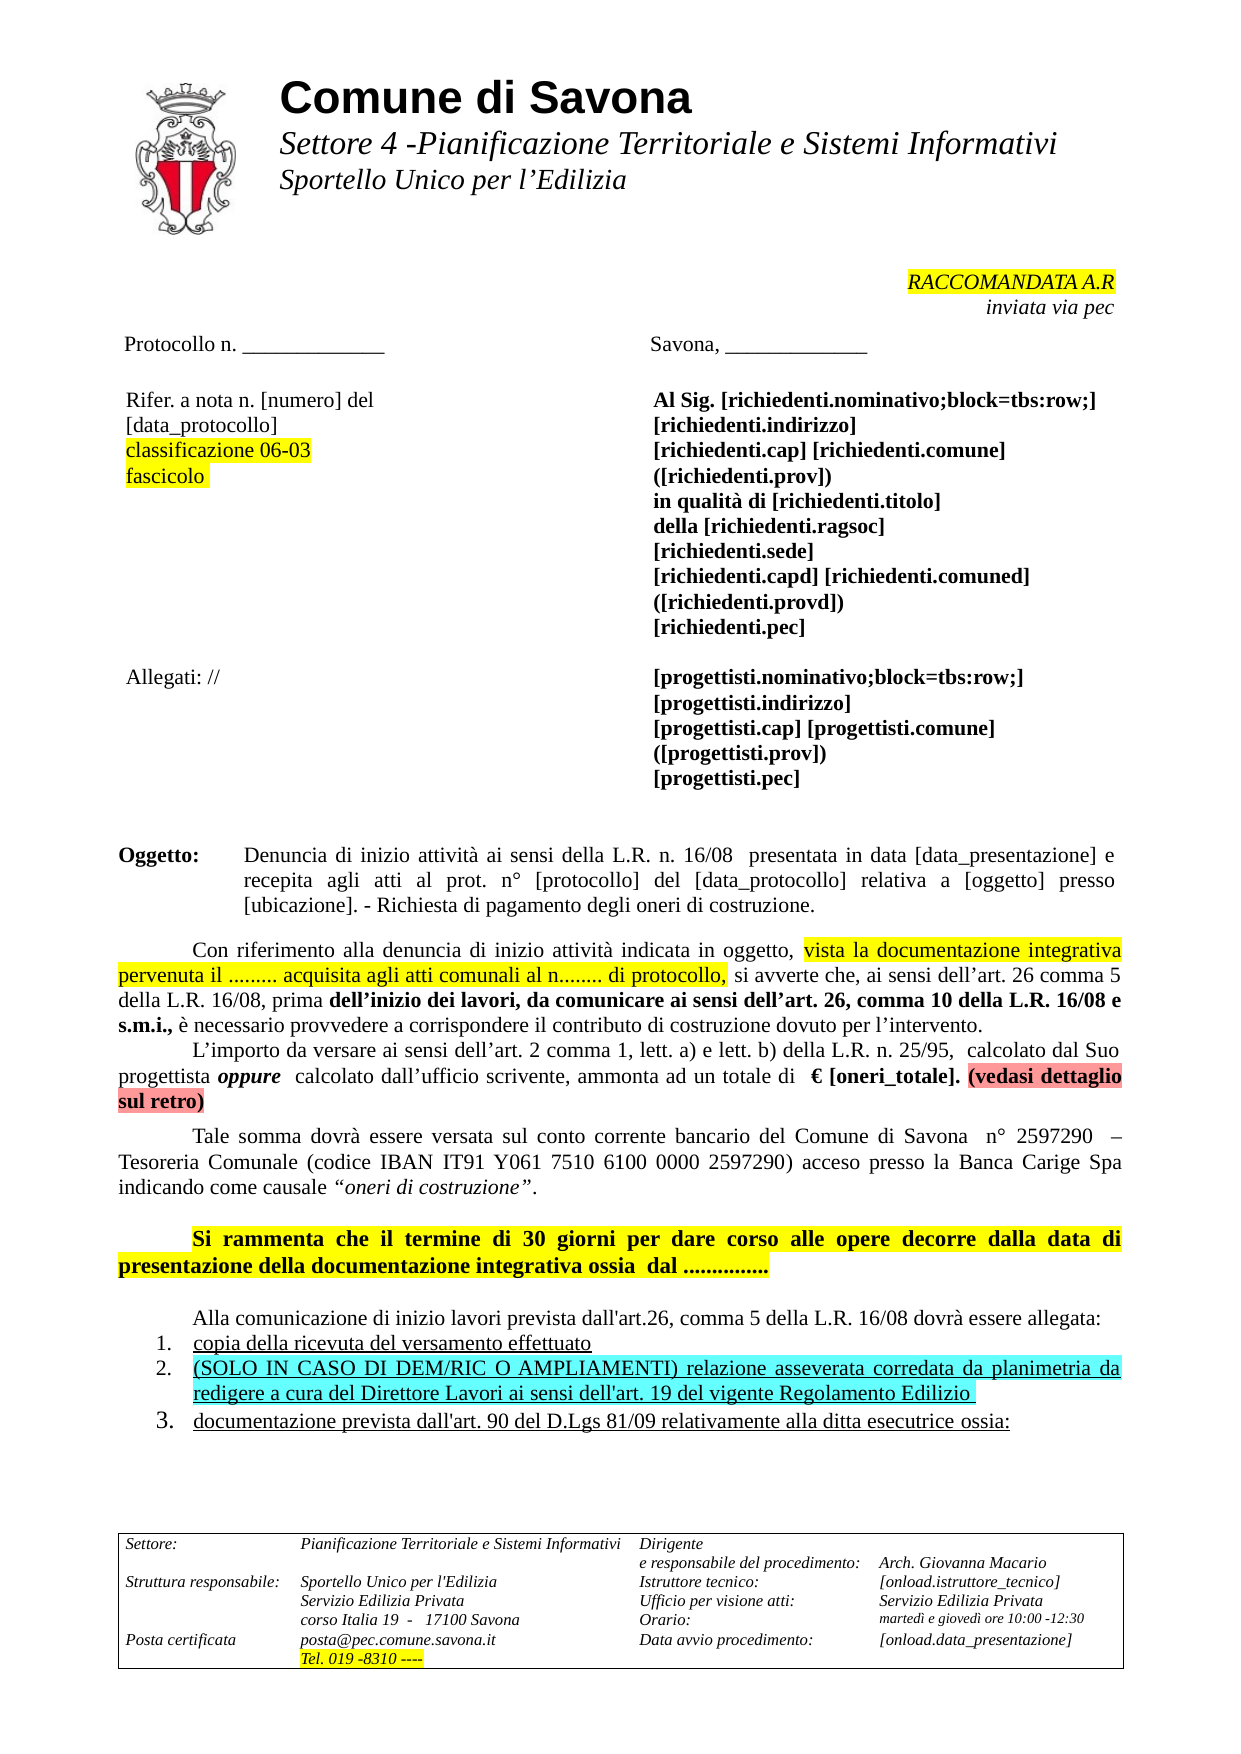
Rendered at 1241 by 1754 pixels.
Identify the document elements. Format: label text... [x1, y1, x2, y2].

text Si rammenta che il termine di 30 giorni per dare corso alle opere decorre dalla data di presentazione della documentazione integrativa ossia dal ............... [118, 1226, 1122, 1278]
table_header RACCOMANDATA A.R inviata via pec [644, 263, 1122, 325]
table_header [118, 263, 644, 325]
table_header Rifer. a nota n. [numero] del [data_protocollo] classificazione 06-03 fascicolo [118, 387, 451, 664]
text L’importo da versare ai sensi dell’art. 2 comma 1, lett. a) e lett. b) della L.R. n. 25/95, calcolato dal Suo progettista oppure calcolato dall’ufficio scrivente, ammonta ad un totale di € [oneri_totale]. (vedasi dettaglio sul retro) [118, 1037, 1122, 1113]
list documentazione prevista dall'art. 90 del D.Lgs 81/09 relativamente alla ditta esecutrice ossia: [156, 1405, 1122, 1434]
table_header Oggetto: [111, 842, 236, 917]
picture [135, 83, 236, 235]
table_header Denuncia di inizio attività ai sensi della L.R. n. 16/08 presentata in data [data_presentazione] e recepita agli atti al prot. n° [protocollo] del [data_protocollo] relativa a [oggetto] presso [ubicazione]. - Richiesta di pagamento degli oneri di costruzione. [236, 842, 1123, 917]
table_header [451, 387, 646, 664]
list copia della ricevuta del versamento effettuato [156, 1330, 1122, 1355]
table_cell [451, 664, 646, 817]
text Con riferimento alla denuncia di inizio attività indicata in oggetto, vista la documentazione integrativa pervenuta il ......... acquisita agli atti comunali al n........ di protocollo, si avverte che, ai sensi dell’art. 26 comma 5 della L.R. 16/08, prima dell’inizio dei lavori, da comunicare ai sensi dell’art. 26, comma 10 della L.R. 16/08 e s.m.i., è necessario provvedere a corrispondere il contributo di costruzione dovuto per l’intervento. [118, 937, 1122, 1037]
text Tale somma dovrà essere versata sul conto corrente bancario del Comune di Savona n° 2597290 – Tesoreria Comunale (codice IBAN IT91 Y061 7510 6100 0000 2597290) acceso presso la Banca Carige Spa indicando come causale “oneri di costruzione”. [118, 1123, 1122, 1199]
table_cell Savona, _____________ [644, 325, 1122, 362]
table_cell [progettisti.nominativo;block=tbs:row;] [progettisti.indirizzo] [progettisti.cap] [progettisti.comune] ([progettisti.prov]) [progettisti.pec] [646, 664, 1119, 817]
table_cell Allegati: // [118, 664, 451, 817]
table_cell Protocollo n. _____________ [118, 325, 644, 362]
list (SOLO IN CASO DI DEM/RIC O AMPLIAMENTI) relazione asseverata corredata da planimetria da redigere a cura del Direttore Lavori ai sensi dell'art. 19 del vigente Regolamento Edilizio [156, 1355, 1122, 1405]
text Alla comunicazione di inizio lavori prevista dall'art.26, comma 5 della L.R. 16/08 dovrà essere allegata: [118, 1304, 1122, 1330]
table_header Al Sig. [richiedenti.nominativo;block=tbs:row;] [richiedenti.indirizzo] [richiedenti.cap] [richiedenti.comune] ([richiedenti.prov]) in qualità di [richiedenti.titolo] della [richiedenti.ragsoc] [richiedenti.sede] [richiedenti.capd] [richiedenti.comuned] ([richiedenti.provd]) [richiedenti.pec] [646, 387, 1119, 664]
